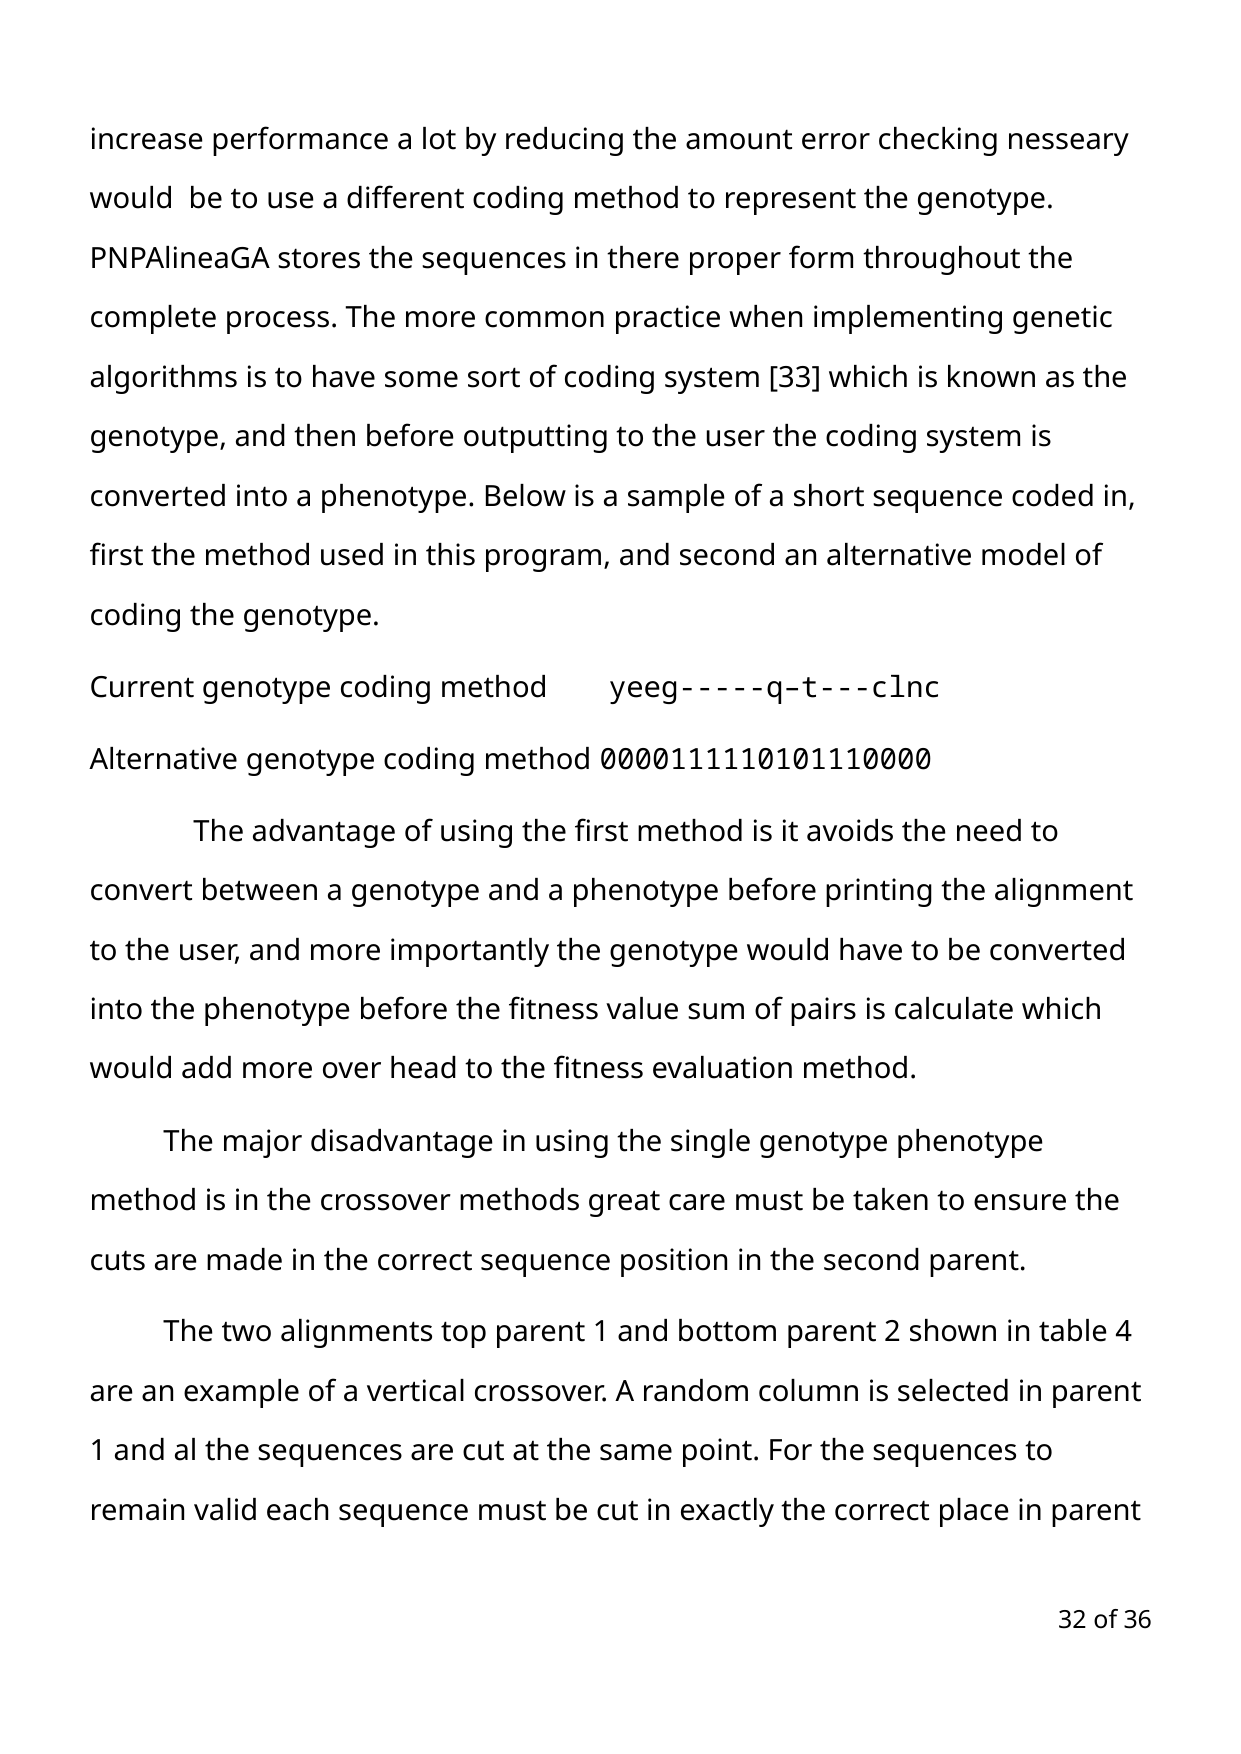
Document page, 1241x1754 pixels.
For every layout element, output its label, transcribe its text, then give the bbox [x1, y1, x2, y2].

text The major disadvantage in using the single genotype phenotype method is in the crossover methods great care must be taken to ensure the cuts are made in the correct sequence position in the second parent. [89, 1120, 1152, 1278]
text The two alignments top parent 1 and bottom parent 2 shown in table 4 are an example of a vertical crossover. A random column is selected in parent 1 and al the sequences are cut at the same point. For the sequences to remain valid each sequence must be cut in exactly the correct place in parent [89, 1311, 1152, 1529]
text Alternative genotype coding method 0000111110101110000 [89, 738, 1152, 778]
text Current genotype coding method yeeg-----q–t---clnc [89, 666, 1152, 706]
text The advantage of using the first method is it avoids the need to convert between a genotype and a phenotype before printing the alignment to the user, and more importantly the genotype would have to be converted into the phenotype before the fitness value sum of pairs is calculate which would add more over head to the fitness evaluation method. [89, 810, 1152, 1087]
text increase performance a lot by reducing the amount error checking nesseary would be to use a different coding method to represent the genotype. PNPAlineaGA stores the sequences in there proper form throughout the complete process. The more common practice when implementing genetic algorithms is to have some sort of coding system [33] which is known as the genotype, and then before outputting to the user the coding system is converted into a phenotype. Below is a sample of a short sequence coded in, first the method used in this program, and second an alternative model of coding the genotype. [89, 118, 1152, 634]
